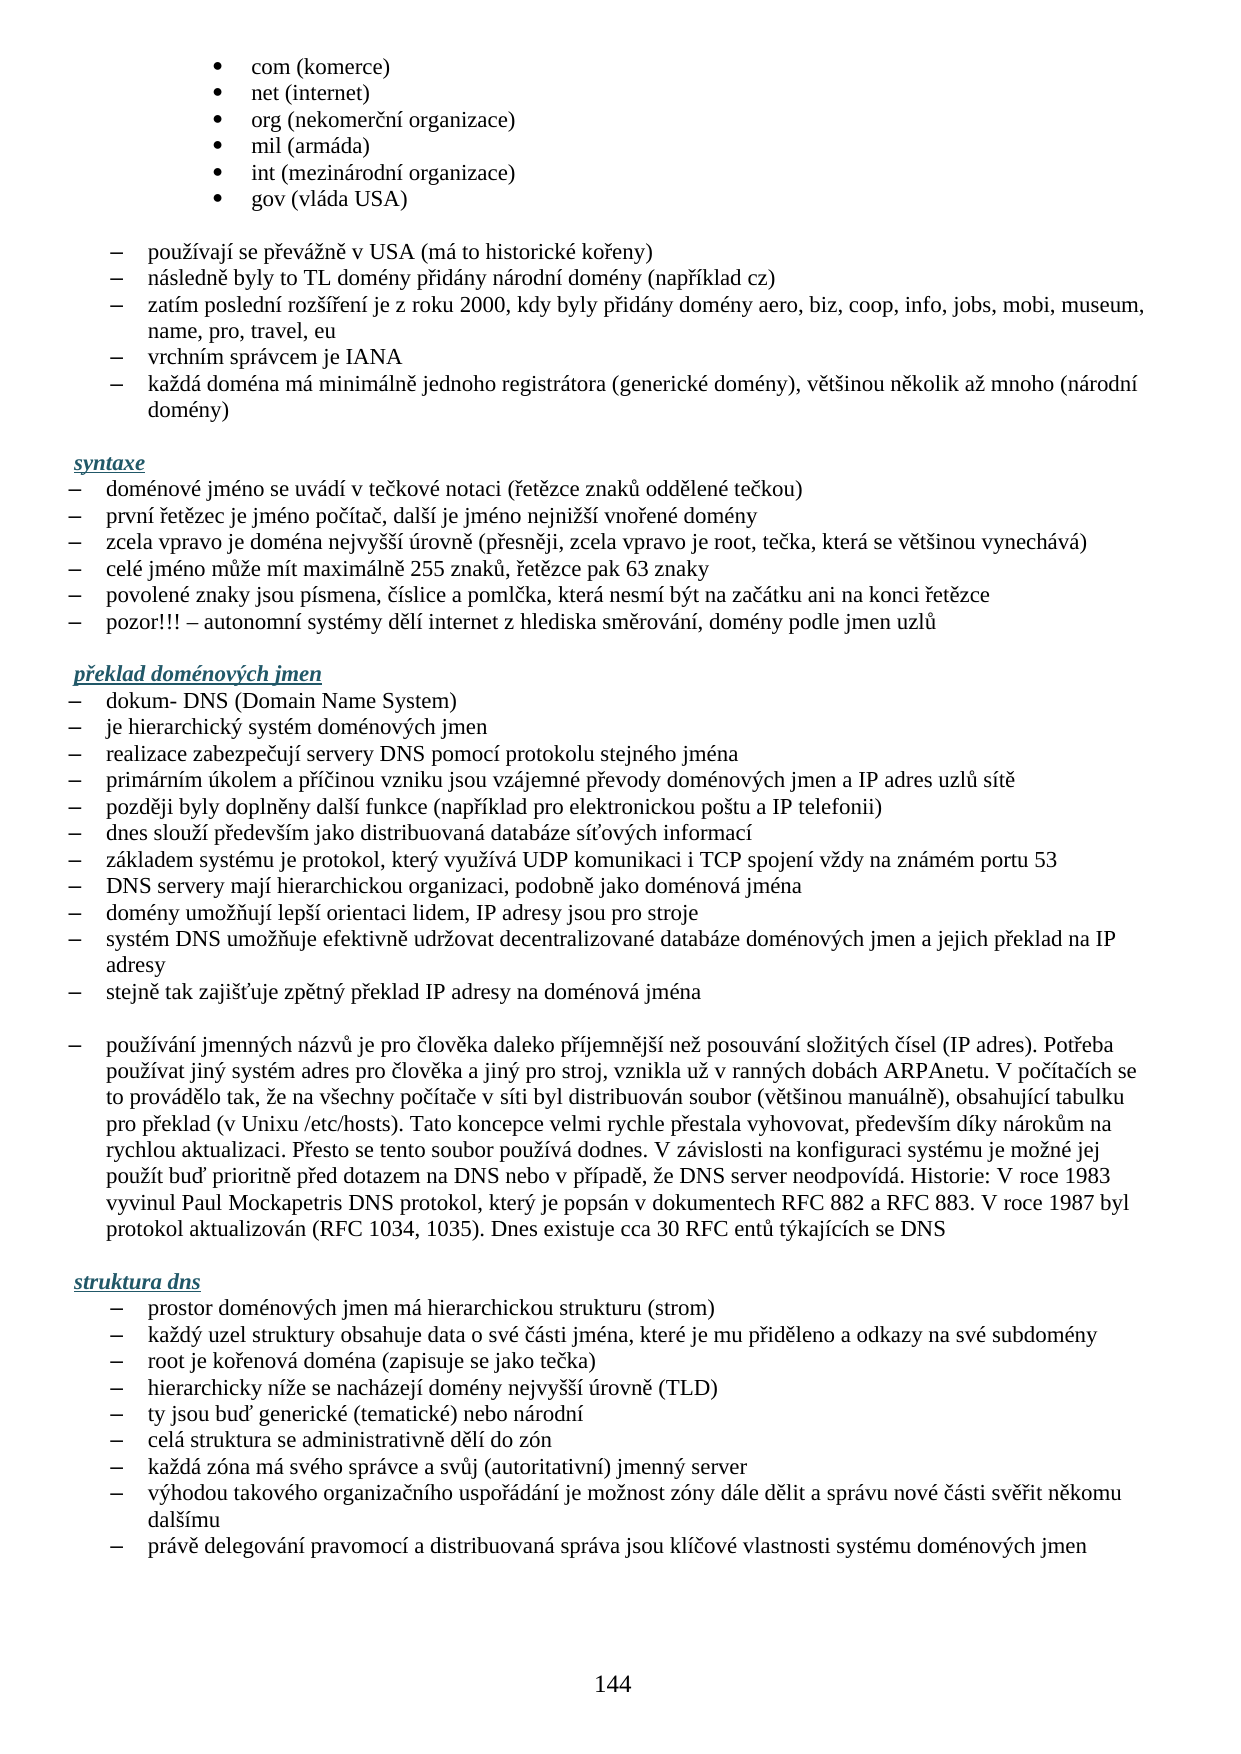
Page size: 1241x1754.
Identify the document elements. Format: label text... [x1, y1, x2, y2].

list mil (armáda) [213, 132, 1093, 158]
list realizace zabezpečují servery DNS pomocí protokolu stejného jména [90, 740, 1151, 766]
list vrchním správcem je IANA [110, 343, 1151, 370]
text struktura dns [74, 1268, 1151, 1294]
list používají se převážně v USA (má to historické kořeny) [110, 238, 1151, 264]
list DNS servery mají hierarchickou organizaci, podobně jako doménová jména [90, 872, 1151, 898]
list dnes slouží především jako distribuovaná databáze síťových informací [90, 819, 1151, 846]
list primárním úkolem a příčinou vzniku jsou vzájemné převody doménových jmen a IP adres uzlů sítě [90, 766, 1151, 793]
list net (internet) [213, 79, 1093, 106]
list stejně tak zajišťuje zpětný překlad IP adresy na doménová jména [90, 978, 1151, 1004]
list doménové jméno se uvádí v tečkové notaci (řetězce znaků oddělené tečkou) [90, 475, 1151, 502]
list právě delegování pravomocí a distribuovaná správa jsou klíčové vlastnosti systému doménových jmen [110, 1532, 1151, 1559]
list dokum- DNS (Domain Name System) [90, 687, 1151, 713]
list celá struktura se administrativně dělí do zón [110, 1426, 1151, 1453]
list zatím poslední rozšíření je z roku 2000, kdy byly přidány domény aero, biz, coop, info, jobs, mobi, museum, name, pro, travel, eu [110, 291, 1151, 343]
list int (mezinárodní organizace) [213, 158, 1093, 185]
text překlad doménových jmen [74, 660, 1151, 687]
list každá doména má minimálně jednoho registrátora (generické domény), většinou několik až mnoho (národní domény) [110, 370, 1151, 423]
list zcela vpravo je doména nejvyšší úrovně (přesněji, zcela vpravo je root, tečka, která se většinou vynechává) [90, 528, 1151, 555]
list povolené znaky jsou písmena, číslice a pomlčka, která nesmí být na začátku ani na konci řetězce [90, 581, 1151, 608]
list hierarchicky níže se nacházejí domény nejvyšší úrovně (TLD) [110, 1373, 1151, 1400]
list každá zóna má svého správce a svůj (autoritativní) jmenný server [110, 1453, 1151, 1479]
list celé jméno může mít maximálně 255 znaků, řetězce pak 63 znaky [90, 555, 1151, 581]
list základem systému je protokol, který využívá UDP komunikaci i TCP spojení vždy na známém portu 53 [90, 846, 1151, 872]
list později byly doplněny další funkce (například pro elektronickou poštu a IP telefonii) [90, 793, 1151, 819]
list com (komerce) [213, 53, 1093, 79]
list root je kořenová doména (zapisuje se jako tečka) [110, 1347, 1151, 1373]
list výhodou takového organizačního uspořádání je možnost zóny dále dělit a správu nové části svěřit někomu dalšímu [110, 1479, 1151, 1532]
list každý uzel struktury obsahuje data o své části jména, které je mu přiděleno a odkazy na své subdomény [110, 1321, 1151, 1347]
list je hierarchický systém doménových jmen [90, 713, 1151, 740]
text syntaxe [74, 449, 1151, 475]
list gov (vláda USA) [213, 185, 1093, 211]
list ty jsou buď generické (tematické) nebo národní [110, 1400, 1151, 1426]
list org (nekomerční organizace) [213, 106, 1093, 132]
list první řetězec je jméno počítač, další je jméno nejnižší vnořené domény [90, 502, 1151, 528]
list následně byly to TL domény přidány národní domény (například cz) [110, 264, 1151, 291]
list pozor!!! – autonomní systémy dělí internet z hlediska směrování, domény podle jmen uzlů [90, 608, 1151, 634]
list používání jmenných názvů je pro člověka daleko příjemnější než posouvání složitých čísel (IP adres). Potřeba používat jiný systém adres pro člověka a jiný pro stroj, vznikla už v ranných dobách ARPAnetu. V počítačích se to provádělo tak, že na všechny počítače v síti byl distribuován soubor (většinou manuálně), obsahující tabulku pro překlad (v Unixu /etc/hosts). Tato koncepce velmi rychle přestala vyhovovat, především díky nárokům na rychlou aktualizaci. Přesto se tento soubor používá dodnes. V závislosti na konfiguraci systému je možné jej použít buď prioritně před dotazem na DNS nebo v případě, že DNS server neodpovídá. Historie: V roce 1983 vyvinul Paul Mockapetris DNS protokol, který je popsán v dokumentech RFC 882 a RFC 883. V roce 1987 byl protokol aktualizován (RFC 1034, 1035). Dnes existuje cca 30 RFC entů týkajících se DNS [90, 1031, 1151, 1241]
list systém DNS umožňuje efektivně udržovat decentralizované databáze doménových jmen a jejich překlad na IP adresy [90, 925, 1151, 978]
list prostor doménových jmen má hierarchickou strukturu (strom) [110, 1294, 1151, 1321]
list domény umožňují lepší orientaci lidem, IP adresy jsou pro stroje [90, 898, 1151, 925]
